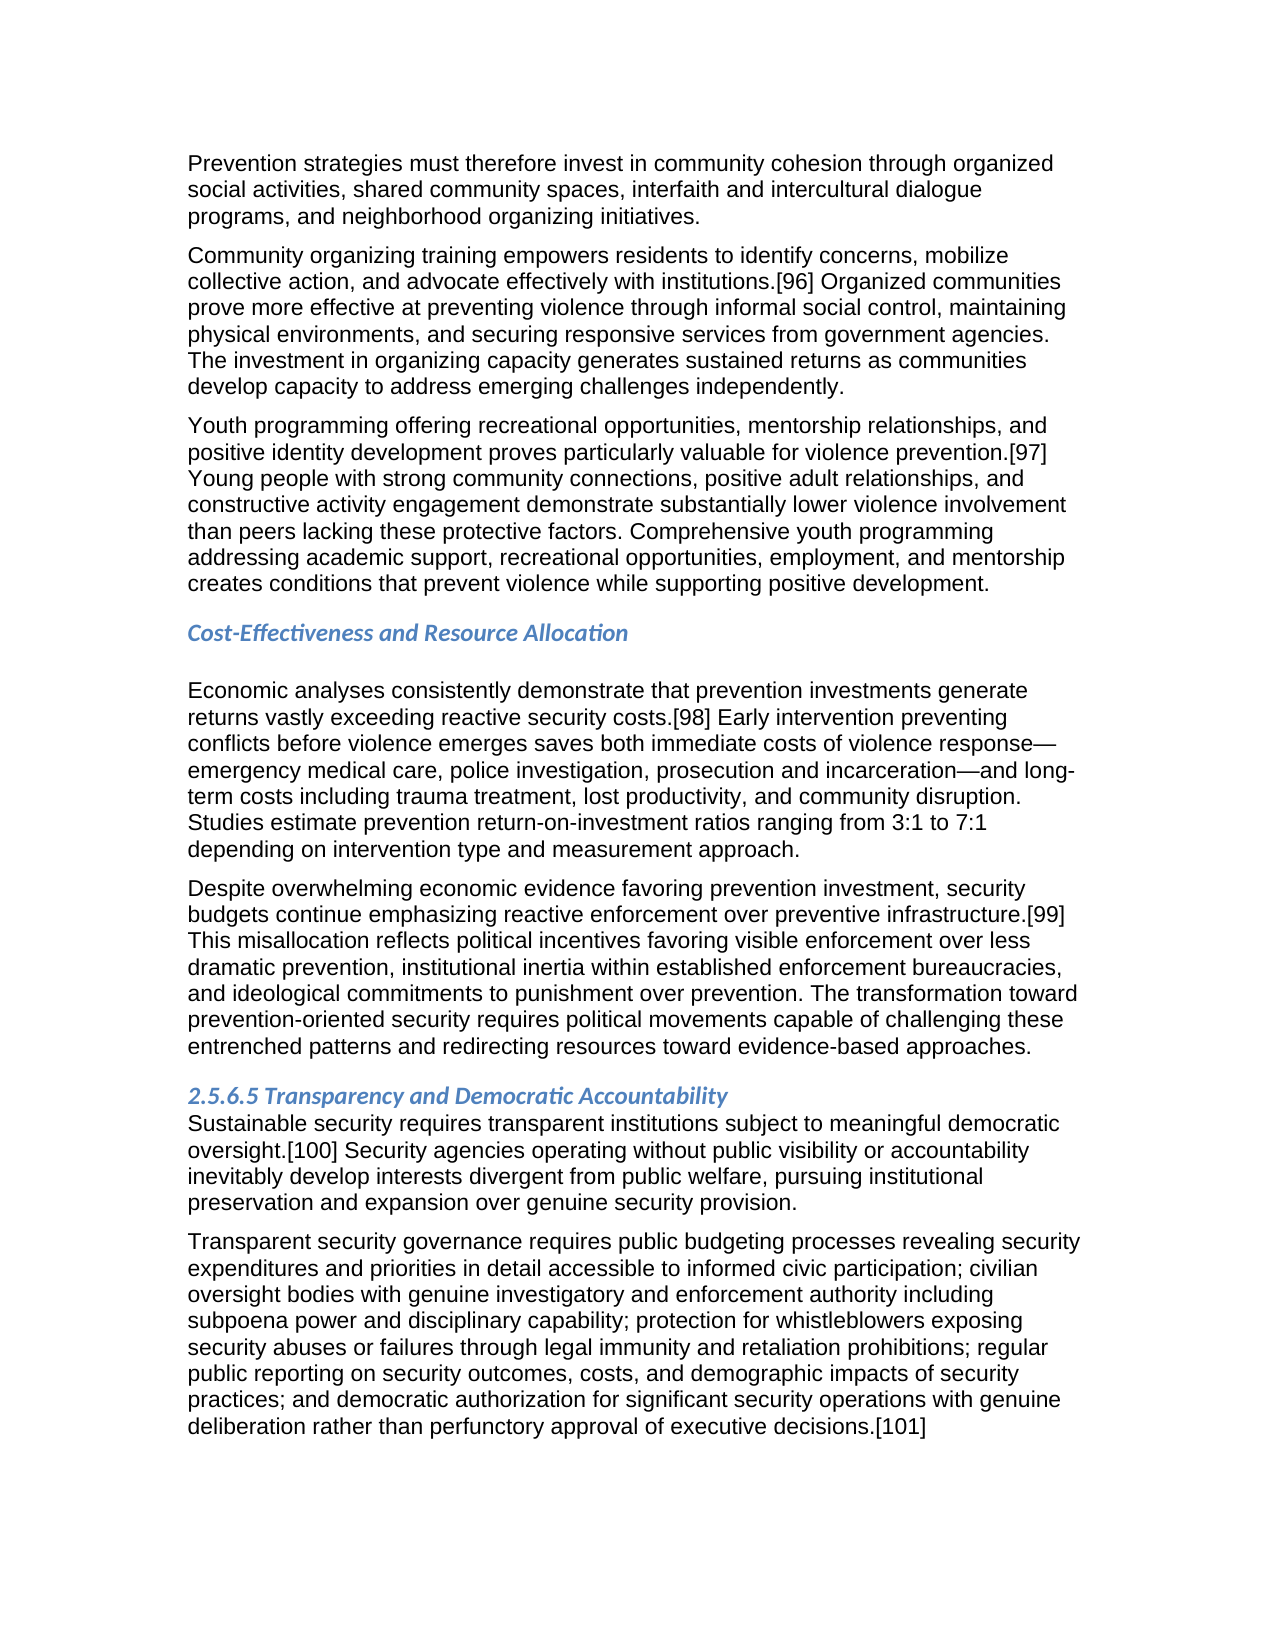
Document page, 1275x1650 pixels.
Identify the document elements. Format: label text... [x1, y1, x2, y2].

text Prevention strategies must therefore invest in community cohesion through organized social activities, shared community spaces, interfaith and intercultural dialogue programs, and neighborhood organizing initiatives. [187, 150, 1087, 229]
text Youth programming offering recreational opportunities, mentorship relationships, and positive identity development proves particularly valuable for violence prevention.[97] Young people with strong community connections, positive adult relationships, and constructive activity engagement demonstrate substantially lower violence involvement than peers lacking these protective factors. Comprehensive youth programming addressing academic support, recreational opportunities, employment, and mentorship creates conditions that prevent violence while supporting positive development. [187, 412, 1087, 597]
text Transparent security governance requires public budgeting processes revealing security expenditures and priorities in detail accessible to informed civic participation; civilian oversight bodies with genuine investigatory and enforcement authority including subpoena power and disciplinary capability; protection for whistleblowers exposing security abuses or failures through legal immunity and retaliation prohibitions; regular public reporting on security outcomes, costs, and demographic impacts of security practices; and democratic authorization for significant security operations with genuine deliberation rather than perfunctory approval of executive decisions.[101] [187, 1228, 1087, 1439]
text Despite overwhelming economic evidence favoring prevention investment, security budgets continue emphasizing reactive enforcement over preventive infrastructure.[99] This misallocation reflects political incentives favoring visible enforcement over less dramatic prevention, institutional inertia within established enforcement bureaucracies, and ideological commitments to punishment over prevention. The transformation toward prevention-oriented security requires political movements capable of challenging these entrenched patterns and redirecting resources toward evidence-based approaches. [187, 874, 1087, 1059]
text Community organizing training empowers residents to identify concerns, mobilize collective action, and advocate effectively with institutions.[96] Organized communities prove more effective at preventing violence through informal social control, maintaining physical environments, and securing responsive services from government agencies. The investment in organizing capacity generates sustained returns as communities develop capacity to address emerging challenges independently. [187, 242, 1087, 400]
subtitle Cost-Effectiveness and Resource Allocation [187, 617, 1087, 648]
text Sustainable security requires transparent institutions subject to meaningful democratic oversight.[100] Security agencies operating without public visibility or accountability inevitably develop interests divergent from public welfare, pursuing institutional preservation and expansion over genuine security provision. [187, 1110, 1087, 1216]
subtitle 2.5.6.5 Transparency and Democratic Accountability [187, 1080, 1087, 1110]
text Economic analyses consistently demonstrate that prevention investments generate returns vastly exceeding reactive security costs.[98] Early intervention preventing conflicts before violence emerges saves both immediate costs of violence response—emergency medical care, police investigation, prosecution and incarceration—and long-term costs including trauma treatment, lost productivity, and community disruption. Studies estimate prevention return-on-investment ratios ranging from 3:1 to 7:1 depending on intervention type and measurement approach. [187, 677, 1087, 862]
